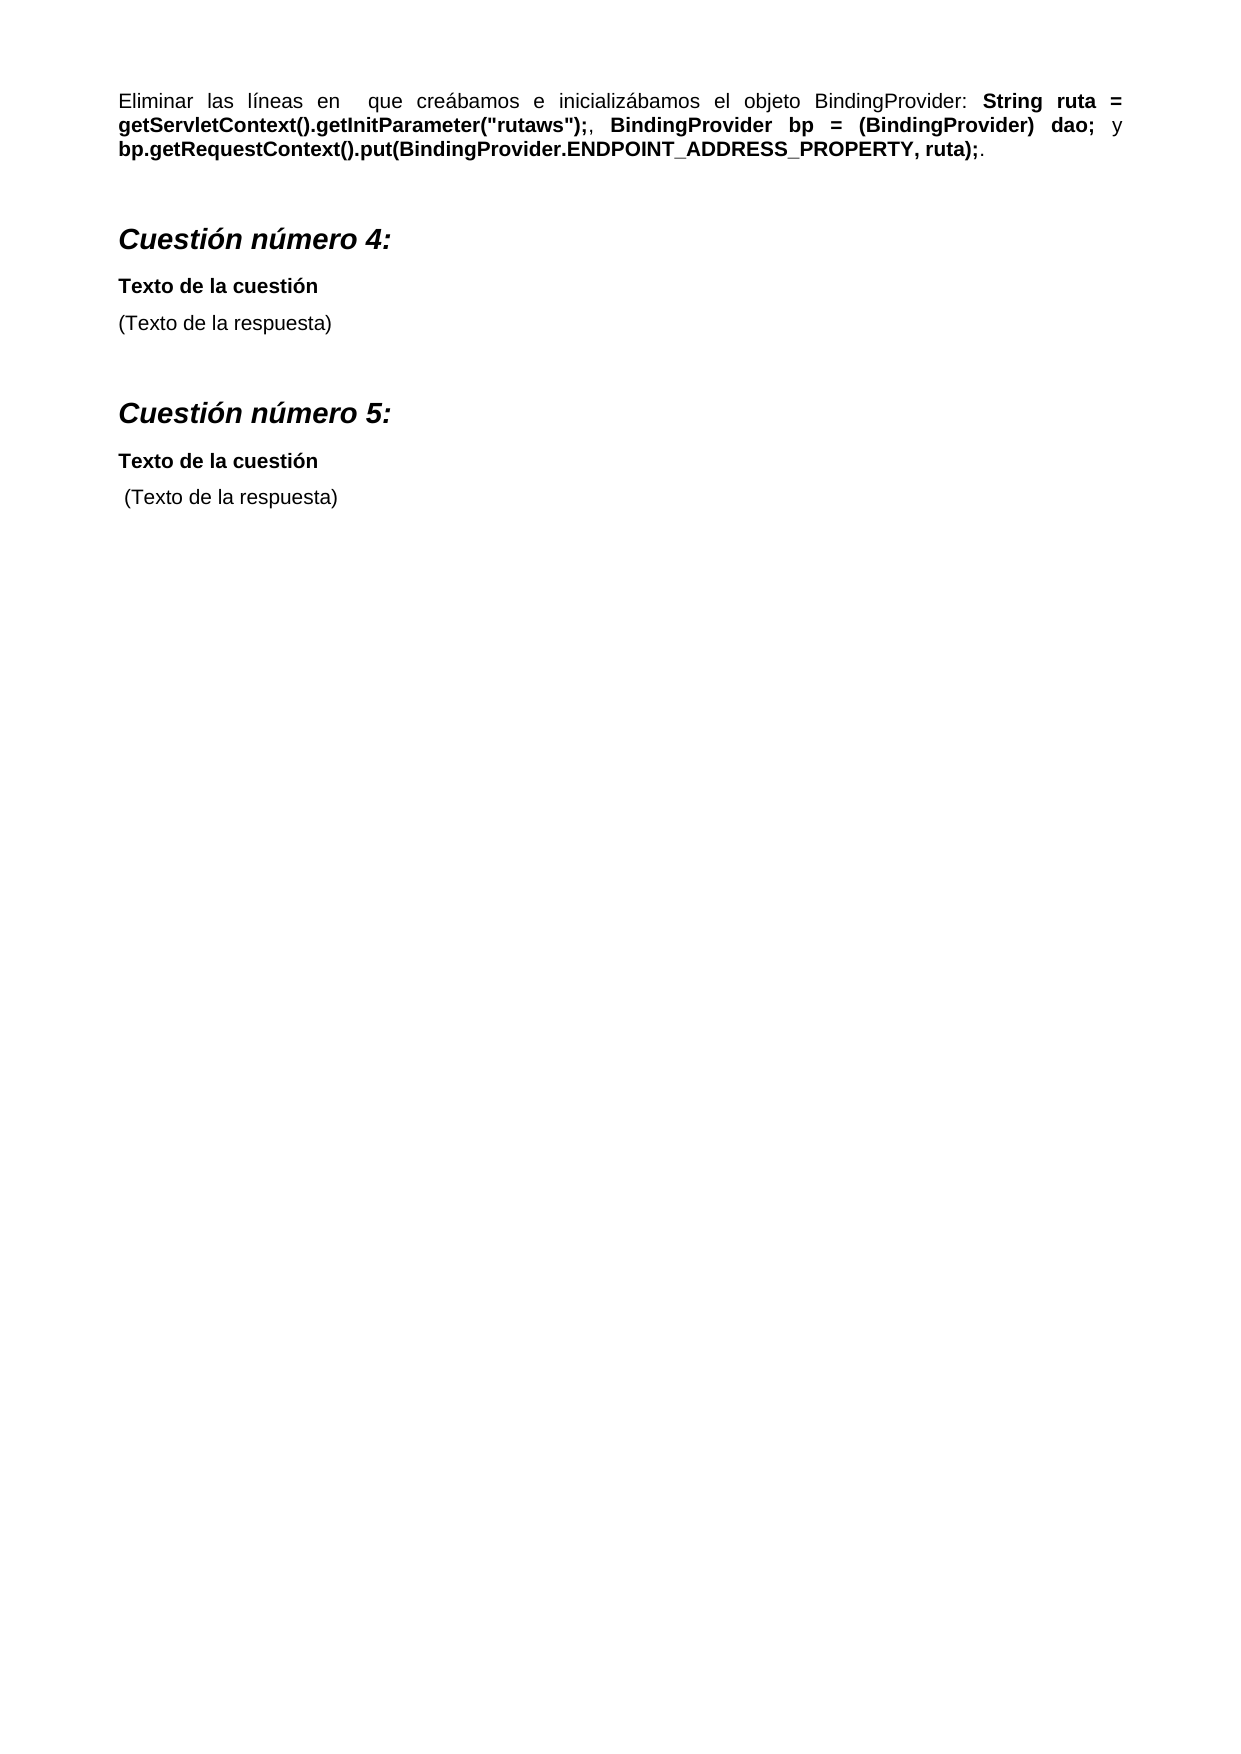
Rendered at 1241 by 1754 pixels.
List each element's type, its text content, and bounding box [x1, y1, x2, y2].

text Texto de la cuestión [118, 274, 1122, 298]
text Texto de la cuestión [118, 448, 1122, 472]
text (Texto de la respuesta) [118, 311, 1122, 335]
subtitle Cuestión número 4: [118, 222, 1122, 256]
text Eliminar las líneas en que creábamos e inicializábamos el objeto BindingProvider: String ruta = getServletContext().getInitParameter("rutaws");, BindingProvider bp = (BindingProvider) dao; y bp.getRequestContext().put(BindingProvider.ENDPOINT_ADDRESS_PROPERTY, ruta);. [118, 88, 1122, 160]
subtitle Cuestión número 5: [118, 396, 1122, 430]
text (Texto de la respuesta) [118, 485, 1122, 509]
